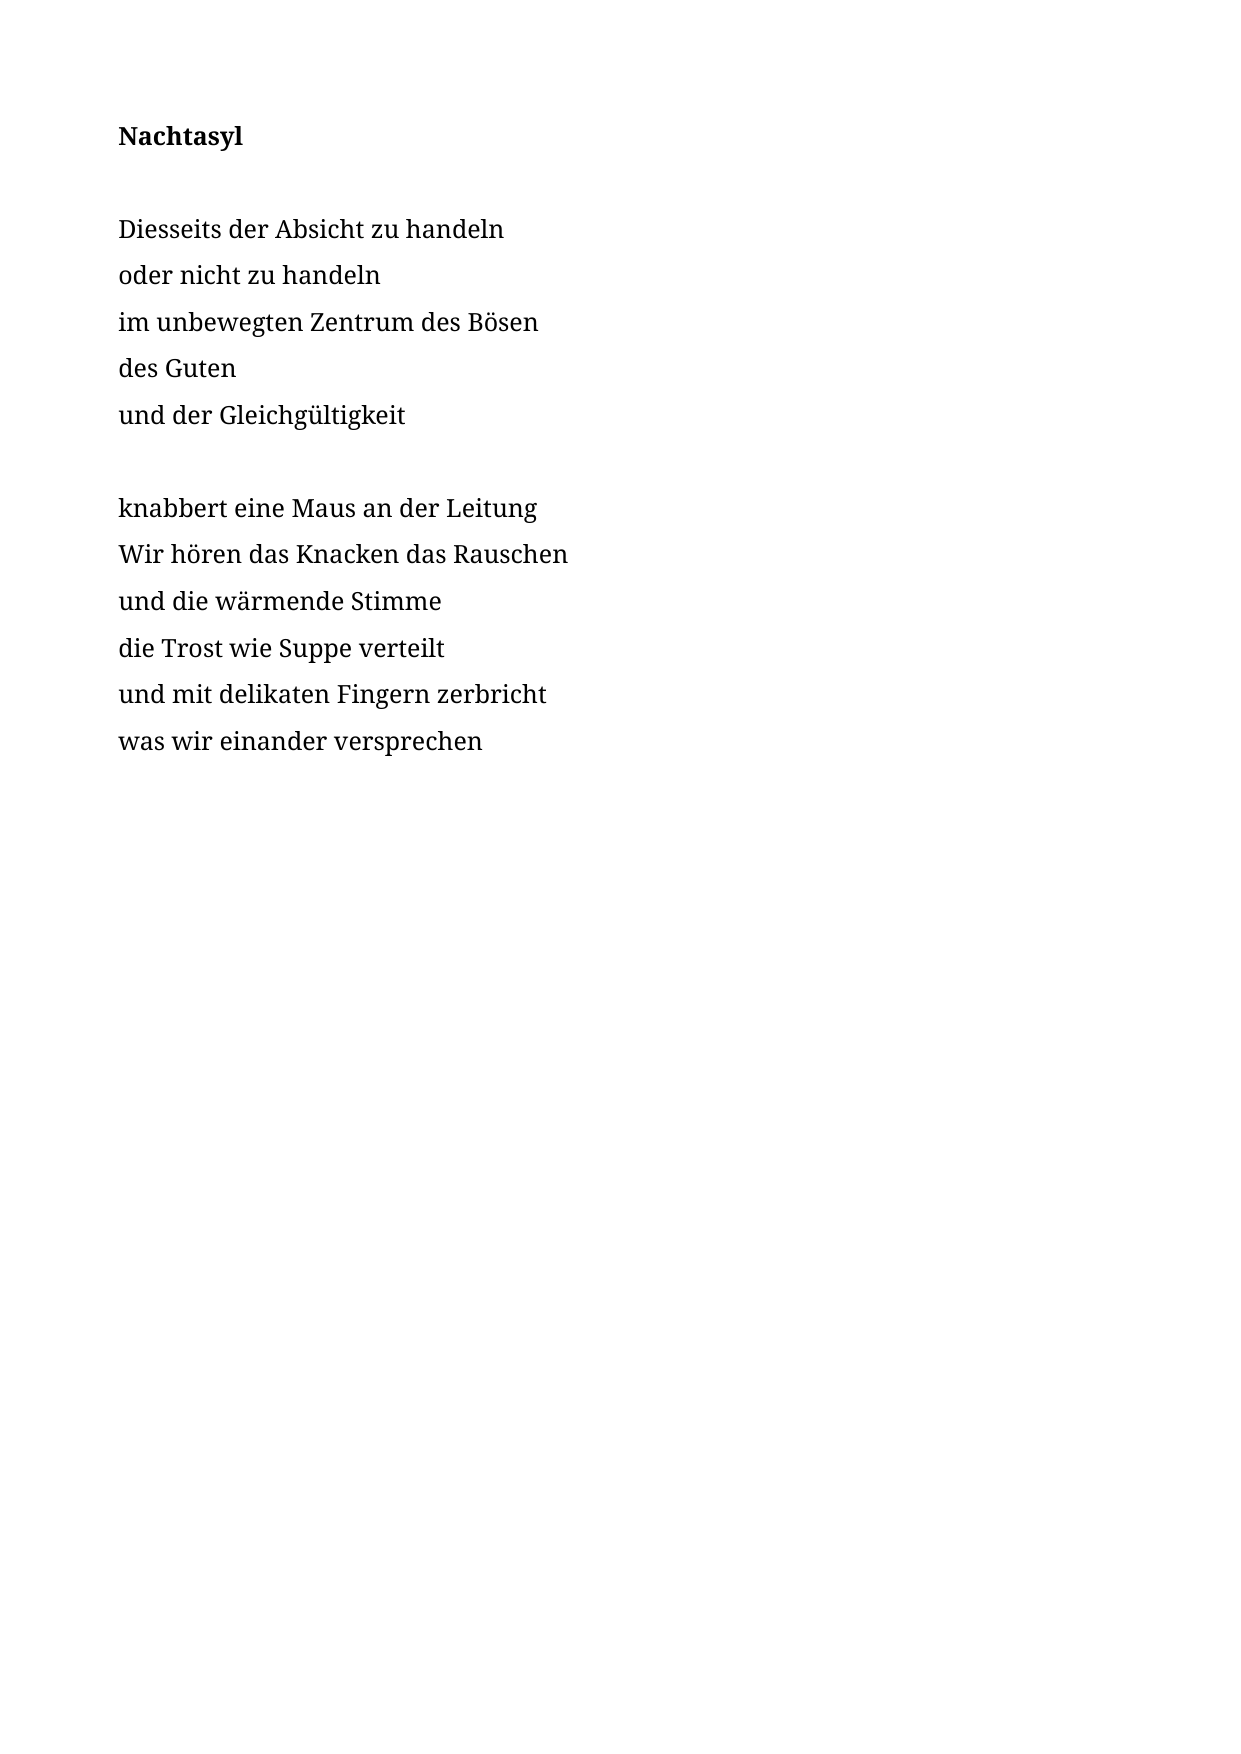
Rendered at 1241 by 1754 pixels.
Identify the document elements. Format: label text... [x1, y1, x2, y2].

text Nachtasyl [118, 118, 1122, 152]
text des Guten [118, 351, 1122, 385]
text im unbewegten Zentrum des Bösen [118, 304, 1122, 338]
text oder nicht zu handeln [118, 258, 1122, 292]
text und mit delikaten Fingern zerbricht [118, 677, 1122, 711]
text und der Gleichgültigkeit [118, 397, 1122, 432]
text und die wärmende Stimme [118, 584, 1122, 618]
text Wir hören das Knacken das Rauschen [118, 537, 1122, 571]
text die Trost wie Suppe verteilt [118, 630, 1122, 664]
text knabbert eine Maus an der Leitung [118, 491, 1122, 525]
text was wir einander versprechen [118, 723, 1122, 757]
text Diesseits der Absicht zu handeln [118, 211, 1122, 245]
